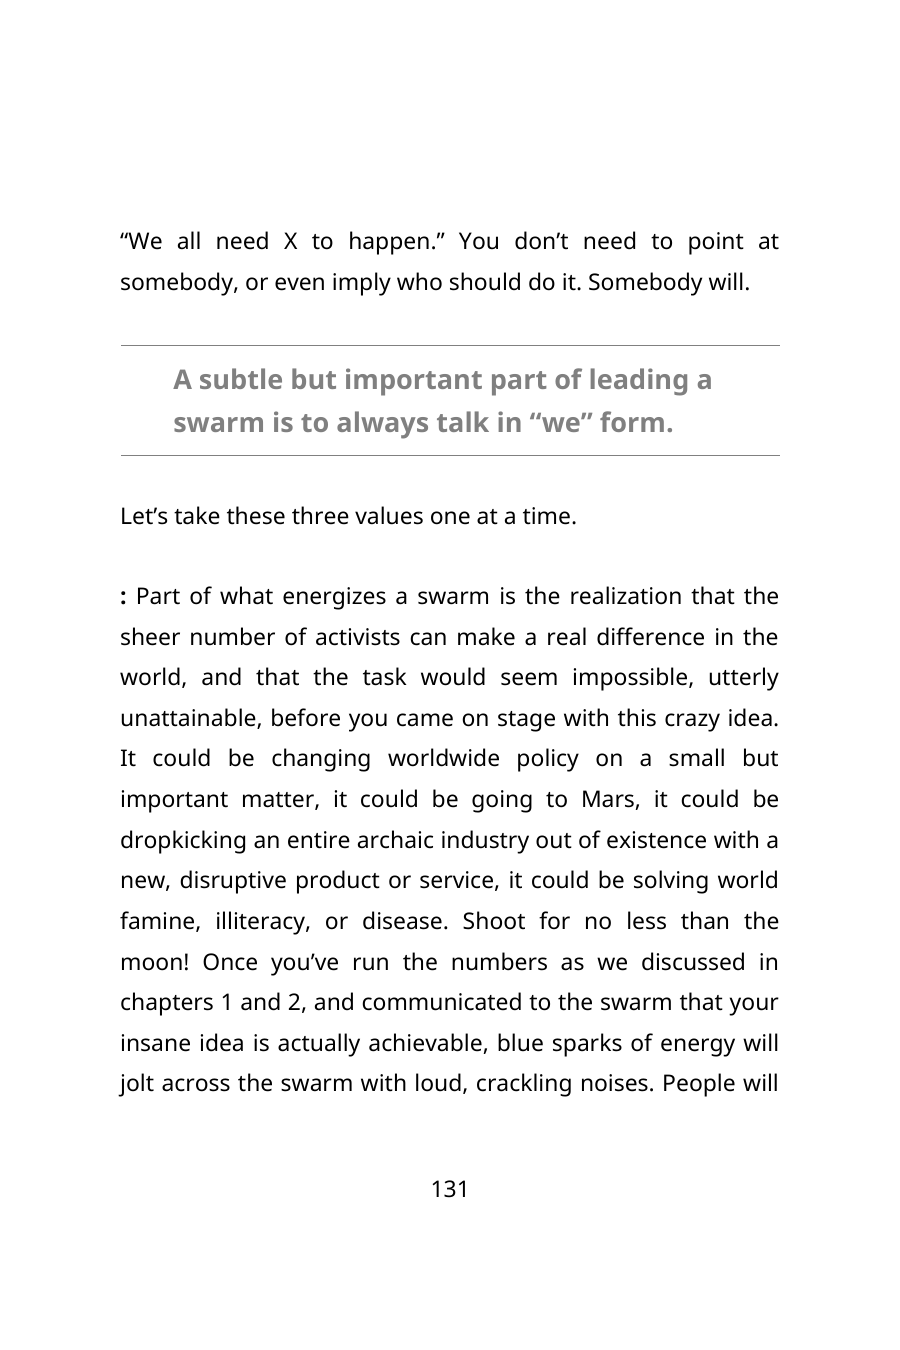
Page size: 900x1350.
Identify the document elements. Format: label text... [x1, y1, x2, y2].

text Let’s take these three values one at a time. [120, 500, 780, 531]
text A subtle but important part of leading a swarm is to always talk in “we” form. [121, 346, 780, 455]
text “We all need X to happen.” You don’t need to point at somebody, or even imply who should do it. Somebody will. [120, 225, 780, 297]
text : Part of what energizes a swarm is the realization that the sheer number of activists can make a real difference in the world, and that the task would seem impossible, utterly unattainable, before you came on stage with this crazy idea. It could be changing worldwide policy on a small but important matter, it could be going to Mars, it could be dropkicking an entire archaic industry out of existence with a new, disruptive product or service, it could be solving world famine, illiteracy, or disease. Shoot for no less than the moon! Once you’ve run the numbers as we discussed in chapters 1 and 2, and communicated to the swarm that your insane idea is actually achievable, blue sparks of energy will jolt across the swarm with loud, crackling noises. People will [120, 580, 780, 1098]
